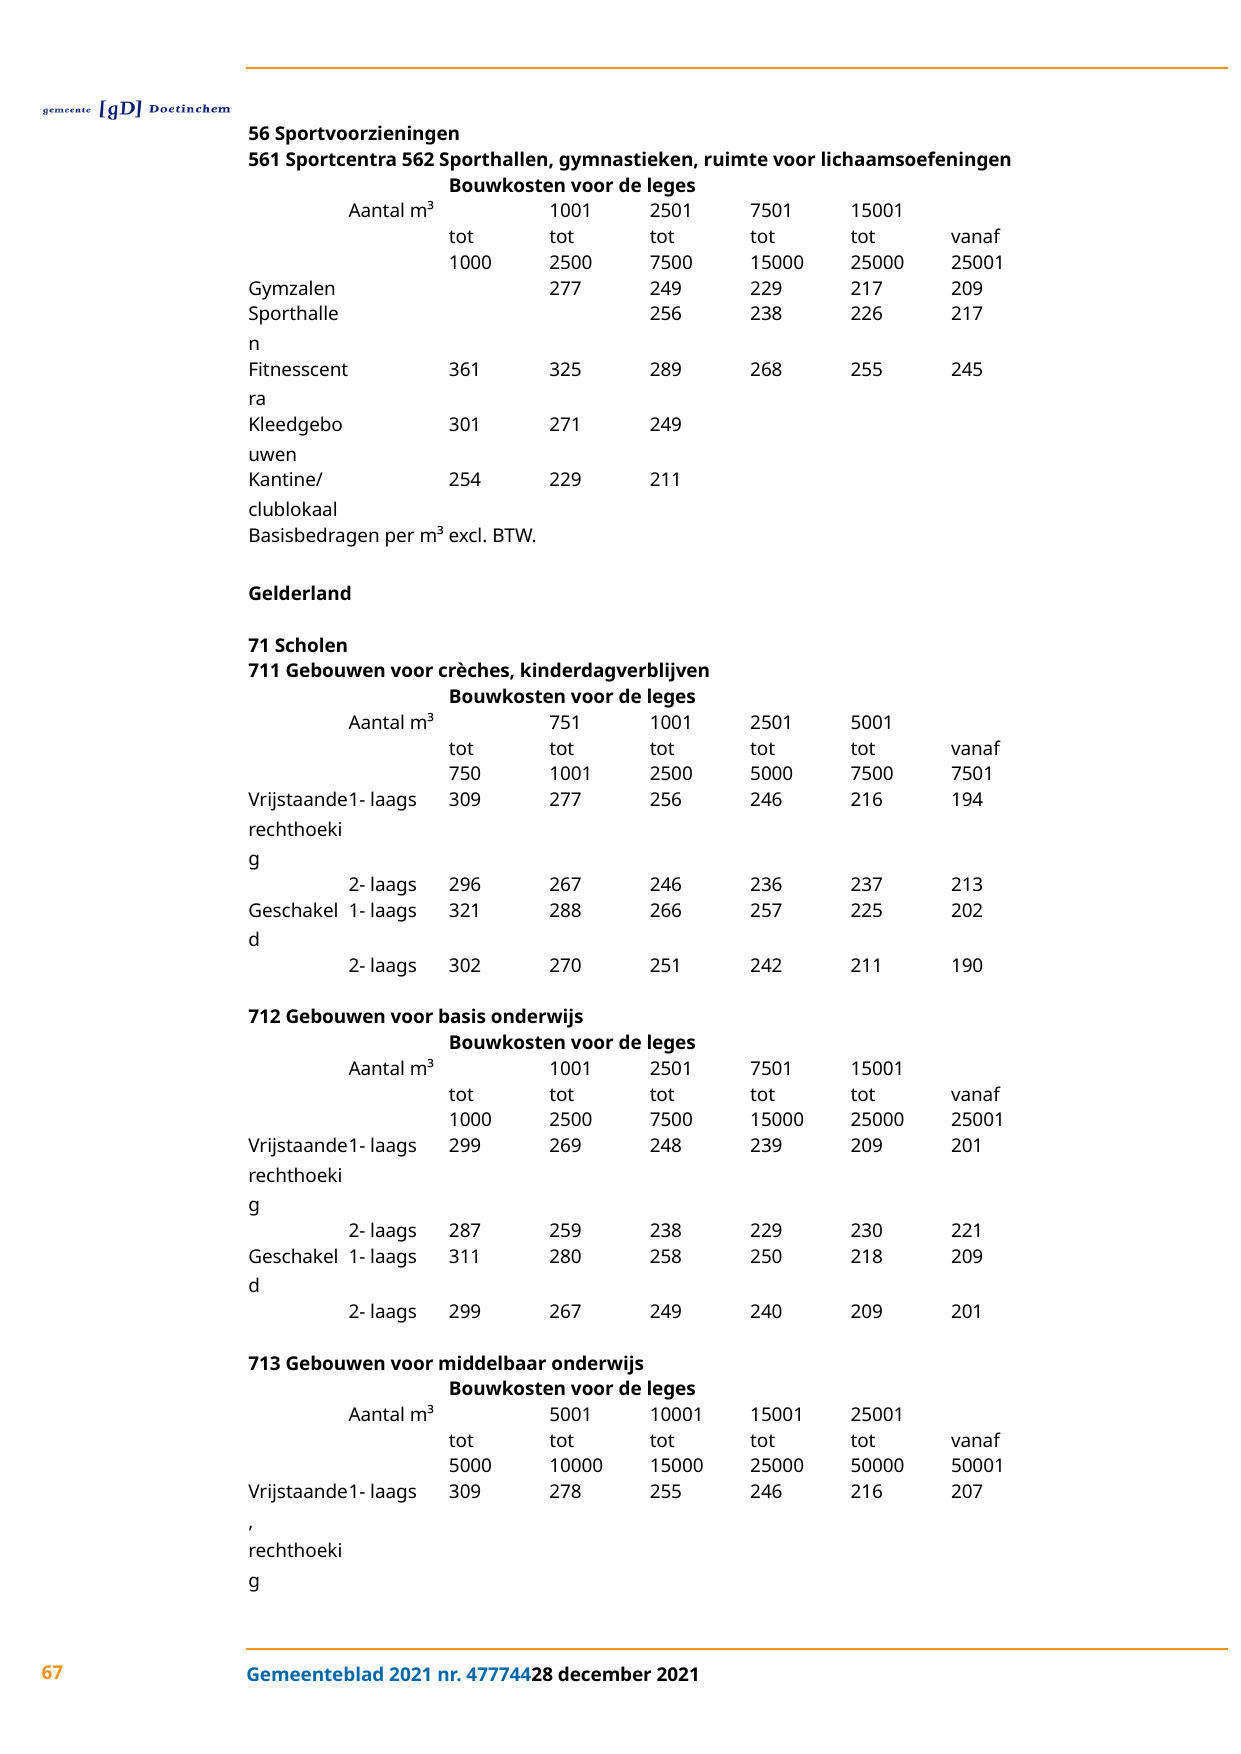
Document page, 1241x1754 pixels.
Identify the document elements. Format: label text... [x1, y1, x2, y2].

table_cell tot [650, 224, 750, 249]
table_cell 289 [650, 356, 750, 411]
table_cell [1051, 1324, 1152, 1350]
table_cell [348, 275, 449, 301]
table_cell [248, 606, 348, 632]
table_cell 2501 [650, 198, 750, 223]
table_cell [951, 95, 1051, 121]
table_cell 239 [750, 1133, 850, 1217]
table_cell 10001 [650, 1401, 750, 1427]
table_cell [1051, 356, 1152, 411]
table_cell 221 [951, 1217, 1051, 1243]
table_cell [348, 761, 449, 786]
table_cell [549, 1324, 649, 1350]
table_cell [1051, 172, 1152, 198]
table_cell tot [549, 1081, 649, 1107]
table_cell 309 [449, 786, 549, 871]
table_cell [1051, 1243, 1152, 1298]
table_cell 209 [951, 1243, 1051, 1298]
table_cell 7501 [750, 198, 850, 223]
table_cell 1001 [549, 761, 649, 786]
table_cell [449, 95, 549, 121]
table_cell 242 [750, 952, 850, 978]
table_cell [1051, 761, 1152, 786]
table_cell 5000 [449, 1453, 549, 1478]
table_cell 211 [650, 467, 750, 522]
table_cell [1051, 1401, 1152, 1427]
table_cell tot [650, 1081, 750, 1107]
table_cell [1051, 978, 1152, 1004]
table_cell 269 [549, 1133, 649, 1217]
table_cell 5000 [750, 761, 850, 786]
table_cell [1051, 198, 1152, 223]
table_cell tot [650, 735, 750, 761]
table_cell 321 [449, 897, 549, 952]
table_cell [248, 761, 348, 786]
table_cell 299 [449, 1133, 549, 1217]
table_cell 225 [850, 897, 951, 952]
table_cell tot [850, 735, 951, 761]
table_cell 256 [650, 786, 750, 871]
table_cell [549, 606, 649, 632]
table_cell [348, 467, 449, 522]
table_cell 217 [850, 275, 951, 301]
table_cell [248, 735, 348, 761]
table_cell 226 [850, 301, 951, 356]
table_cell Vrijstaande rechthoekig [248, 786, 348, 871]
table_cell 209 [850, 1133, 951, 1217]
table_cell tot [549, 1427, 649, 1453]
table_cell 236 [750, 871, 850, 897]
table_cell 1000 [449, 249, 549, 275]
table_cell 250 [750, 1243, 850, 1298]
table_cell tot [850, 1427, 951, 1453]
table_cell [248, 1217, 348, 1243]
table_cell 712 Gebouwen voor basis onderwijs [248, 1004, 1051, 1029]
table_cell [449, 1055, 549, 1081]
table_cell [1051, 1055, 1152, 1081]
table_cell 296 [449, 871, 549, 897]
table_cell [951, 411, 1051, 467]
table_cell 257 [750, 897, 850, 952]
table_cell [1051, 735, 1152, 761]
table_cell [449, 606, 549, 632]
table_cell Aantal m³ [348, 1401, 449, 1427]
table_cell [1051, 786, 1152, 871]
table_cell [248, 198, 348, 223]
table_cell [850, 411, 951, 467]
table_cell [348, 606, 449, 632]
table_cell tot [449, 224, 549, 249]
table_cell [248, 952, 348, 978]
table_cell [1051, 897, 1152, 952]
table_cell Bouwkosten voor de leges [449, 684, 1051, 709]
table_cell [650, 606, 750, 632]
table_cell [348, 1030, 449, 1055]
table_cell [1051, 632, 1152, 658]
table_cell [248, 1324, 348, 1350]
table_cell [1051, 522, 1152, 548]
table_cell [1051, 1427, 1152, 1453]
table_cell Gymzalen [248, 275, 348, 301]
table_cell [1051, 1107, 1152, 1132]
table_cell [951, 606, 1051, 632]
table_cell [1051, 411, 1152, 467]
table_cell 7500 [650, 1107, 750, 1132]
table_cell [449, 1324, 549, 1350]
table_cell [248, 1427, 348, 1453]
table_cell [348, 356, 449, 411]
table_cell 1- laags [348, 897, 449, 952]
table_cell [1051, 121, 1152, 146]
table_cell [1051, 952, 1152, 978]
table_cell [1051, 684, 1152, 709]
table_cell tot [750, 1427, 850, 1453]
table_cell [248, 95, 348, 121]
table_cell 50000 [850, 1453, 951, 1478]
table_cell Kleedgebouwen [248, 411, 348, 467]
table_cell tot [850, 224, 951, 249]
table_cell 268 [750, 356, 850, 411]
table_cell 10000 [549, 1453, 649, 1478]
table_cell [348, 1427, 449, 1453]
table_cell [348, 684, 449, 709]
table_cell 15001 [850, 1055, 951, 1081]
table_cell 7500 [650, 249, 750, 275]
table_cell Aantal m³ [348, 1055, 449, 1081]
table_cell 238 [750, 301, 850, 356]
table_cell [1051, 709, 1152, 735]
table_cell 238 [650, 1217, 750, 1243]
table_cell 25000 [850, 1107, 951, 1132]
table_cell [248, 978, 1051, 1004]
table_cell 25001 [850, 1401, 951, 1427]
table_cell 2- laags [348, 1298, 449, 1324]
table_cell 277 [549, 786, 649, 871]
table_cell 190 [951, 952, 1051, 978]
table_cell [951, 709, 1051, 735]
table_cell [1051, 95, 1152, 121]
table_cell 211 [850, 952, 951, 978]
table_cell [248, 1055, 348, 1081]
table_cell [248, 224, 348, 249]
table_header Gelderland [248, 581, 1051, 606]
table_cell 254 [449, 467, 549, 522]
table_cell [449, 198, 549, 223]
table_cell [951, 1324, 1051, 1350]
table_cell [951, 467, 1051, 522]
table_cell 25000 [850, 249, 951, 275]
table_cell [248, 1298, 348, 1324]
table_cell [549, 301, 649, 356]
table_cell 248 [650, 1133, 750, 1217]
table_cell 258 [650, 1243, 750, 1298]
table_cell [248, 1401, 348, 1427]
table_cell [1051, 146, 1152, 172]
table_cell [348, 1453, 449, 1478]
table_cell [850, 606, 951, 632]
table_cell tot [750, 1081, 850, 1107]
table_cell [348, 95, 449, 121]
table_cell vanaf [951, 735, 1051, 761]
table_cell 25001 [951, 249, 1051, 275]
table_cell tot [549, 224, 649, 249]
picture [41, 47, 231, 172]
table_cell [1051, 1133, 1152, 1217]
table_cell 711 Gebouwen voor crèches, kinderdagverblijven [248, 658, 1051, 683]
table_cell [951, 1055, 1051, 1081]
table_cell 7501 [750, 1055, 850, 1081]
table_cell 249 [650, 411, 750, 467]
table_cell [1051, 1030, 1152, 1055]
table_cell 5001 [549, 1401, 649, 1427]
table_cell 217 [951, 301, 1051, 356]
table_cell [1051, 1376, 1152, 1401]
table_cell [449, 1401, 549, 1427]
table_cell 249 [650, 1298, 750, 1324]
table_cell 209 [951, 275, 1051, 301]
table_cell [1051, 871, 1152, 897]
table_cell Bouwkosten voor de leges [449, 172, 1051, 198]
table_cell [348, 1324, 449, 1350]
table_cell [1051, 1453, 1152, 1478]
table_cell [549, 95, 649, 121]
table_cell [1051, 658, 1152, 683]
table_cell 561 Sportcentra 562 Sporthallen, gymnastieken, ruimte voor lichaamsoefeningen [248, 146, 1051, 172]
table_cell 299 [449, 1298, 549, 1324]
table_cell [449, 301, 549, 356]
table_cell 750 [449, 761, 549, 786]
table_cell 288 [549, 897, 649, 952]
table_cell 246 [650, 871, 750, 897]
table_cell [1051, 467, 1152, 522]
table_cell 267 [549, 871, 649, 897]
table_cell 270 [549, 952, 649, 978]
table_cell [248, 172, 348, 198]
table_cell 56 Sportvoorzieningen [248, 121, 1051, 146]
table_cell 287 [449, 1217, 549, 1243]
table_cell [1051, 301, 1152, 356]
table_cell Aantal m³ [348, 709, 449, 735]
table_cell 302 [449, 952, 549, 978]
table_cell 2500 [549, 249, 649, 275]
table_cell 751 [549, 709, 649, 735]
table_cell tot [850, 1081, 951, 1107]
table_cell [248, 709, 348, 735]
table_cell 15001 [750, 1401, 850, 1427]
table_cell [348, 735, 449, 761]
table_cell 256 [650, 301, 750, 356]
table_cell [1051, 1004, 1152, 1029]
table_cell 7501 [951, 761, 1051, 786]
table_cell 280 [549, 1243, 649, 1298]
table_cell 361 [449, 356, 549, 411]
table_cell [750, 467, 850, 522]
table_cell 71 Scholen [248, 632, 1051, 658]
table_cell 15001 [850, 198, 951, 223]
table_cell [449, 275, 549, 301]
table_cell [750, 411, 850, 467]
table_cell [1051, 1081, 1152, 1107]
table_cell 25000 [750, 1453, 850, 1478]
table_cell 15000 [750, 1107, 850, 1132]
table_cell 216 [850, 786, 951, 871]
table_cell 201 [951, 1298, 1051, 1324]
table_cell 229 [750, 275, 850, 301]
table_cell 1- laags [348, 1133, 449, 1217]
table_cell [850, 467, 951, 522]
table_cell 7500 [850, 761, 951, 786]
table_cell [850, 95, 951, 121]
table_cell 218 [850, 1243, 951, 1298]
table_cell Vrijstaande rechthoekig [248, 1133, 348, 1217]
table_cell Basisbedragen per m³ excl. BTW. [248, 522, 1051, 548]
table_cell 246 [750, 786, 850, 871]
table_cell [951, 1401, 1051, 1427]
table_cell 230 [850, 1217, 951, 1243]
table_cell [1051, 606, 1152, 632]
table_cell Sporthallen [248, 301, 348, 356]
table_cell 301 [449, 411, 549, 467]
table_cell [348, 1081, 449, 1107]
table_cell [1051, 275, 1152, 301]
table_cell [248, 1453, 348, 1478]
table_cell 2501 [650, 1055, 750, 1081]
table_cell [348, 301, 449, 356]
table_cell [348, 411, 449, 467]
table_cell Fitnesscentra [248, 356, 348, 411]
table_cell 2501 [750, 709, 850, 735]
table_cell 1001 [549, 1055, 649, 1081]
table_cell [650, 95, 750, 121]
table_cell [1051, 1298, 1152, 1324]
table_cell 1001 [549, 198, 649, 223]
table_cell vanaf [951, 224, 1051, 249]
table_cell [348, 224, 449, 249]
table_cell 25001 [951, 1107, 1051, 1132]
table_cell Bouwkosten voor de leges [449, 1376, 1051, 1401]
table_cell 229 [750, 1217, 850, 1243]
table_cell 267 [549, 1298, 649, 1324]
table_cell [1051, 249, 1152, 275]
table_cell 1000 [449, 1107, 549, 1132]
table_cell 2- laags [348, 1217, 449, 1243]
table_cell [248, 1081, 348, 1107]
table_cell 2- laags [348, 871, 449, 897]
table_cell 216 [850, 1479, 951, 1593]
table_cell tot [449, 735, 549, 761]
table_cell [951, 198, 1051, 223]
table_cell [750, 1324, 850, 1350]
table_cell [1051, 1217, 1152, 1243]
table_cell 255 [650, 1479, 750, 1593]
table_cell [650, 1324, 750, 1350]
table_cell 2500 [549, 1107, 649, 1132]
table_cell 1- laags [348, 1479, 449, 1593]
table_cell [750, 606, 850, 632]
table_cell 15000 [650, 1453, 750, 1478]
table_cell Geschakeld [248, 897, 348, 952]
table_cell [248, 1376, 348, 1401]
table_cell [348, 249, 449, 275]
table_cell Kantine/clublokaal [248, 467, 348, 522]
table_cell 246 [750, 1479, 850, 1593]
table_cell [248, 684, 348, 709]
table_cell tot [449, 1427, 549, 1453]
table_cell [1051, 224, 1152, 249]
table_cell [348, 1376, 449, 1401]
table_cell 229 [549, 467, 649, 522]
table_cell 202 [951, 897, 1051, 952]
table_cell 201 [951, 1133, 1051, 1217]
table_cell 50001 [951, 1453, 1051, 1478]
table_cell tot [650, 1427, 750, 1453]
table_cell tot [750, 735, 850, 761]
table_cell 249 [650, 275, 750, 301]
table_cell [248, 1107, 348, 1132]
table_cell vanaf [951, 1081, 1051, 1107]
table_cell 713 Gebouwen voor middelbaar onderwijs [248, 1350, 1051, 1376]
table_cell 266 [650, 897, 750, 952]
table_cell 1001 [650, 709, 750, 735]
table_cell [449, 709, 549, 735]
table_cell [348, 172, 449, 198]
table_cell tot [449, 1081, 549, 1107]
table_cell [850, 1324, 951, 1350]
table_cell [1051, 1350, 1152, 1376]
table_cell 15000 [750, 249, 850, 275]
table_cell 2500 [650, 761, 750, 786]
table_cell 209 [850, 1298, 951, 1324]
table_cell 194 [951, 786, 1051, 871]
table_cell 1- laags [348, 786, 449, 871]
table_cell 271 [549, 411, 649, 467]
table_cell Geschakeld [248, 1243, 348, 1298]
table_cell [1051, 1479, 1152, 1593]
table_cell 311 [449, 1243, 549, 1298]
table_cell 1- laags [348, 1243, 449, 1298]
table_cell 259 [549, 1217, 649, 1243]
table_cell [248, 249, 348, 275]
table_cell 251 [650, 952, 750, 978]
table_cell 213 [951, 871, 1051, 897]
table_cell 255 [850, 356, 951, 411]
table_cell [248, 871, 348, 897]
table_cell 240 [750, 1298, 850, 1324]
table_cell 2- laags [348, 952, 449, 978]
table_cell 207 [951, 1479, 1051, 1593]
table_cell [750, 95, 850, 121]
table_header [1051, 581, 1152, 606]
table_cell Vrijstaande, rechthoekig [248, 1479, 348, 1593]
table_cell tot [549, 735, 649, 761]
table_cell 245 [951, 356, 1051, 411]
table_cell vanaf [951, 1427, 1051, 1453]
table_cell 278 [549, 1479, 649, 1593]
table_cell 325 [549, 356, 649, 411]
table_cell Aantal m³ [348, 198, 449, 223]
table_cell 5001 [850, 709, 951, 735]
table_cell [348, 1107, 449, 1132]
table_cell 309 [449, 1479, 549, 1593]
table_cell tot [750, 224, 850, 249]
table_cell [248, 1030, 348, 1055]
table_cell 237 [850, 871, 951, 897]
table_cell 277 [549, 275, 649, 301]
table_cell Bouwkosten voor de leges [449, 1030, 1051, 1055]
